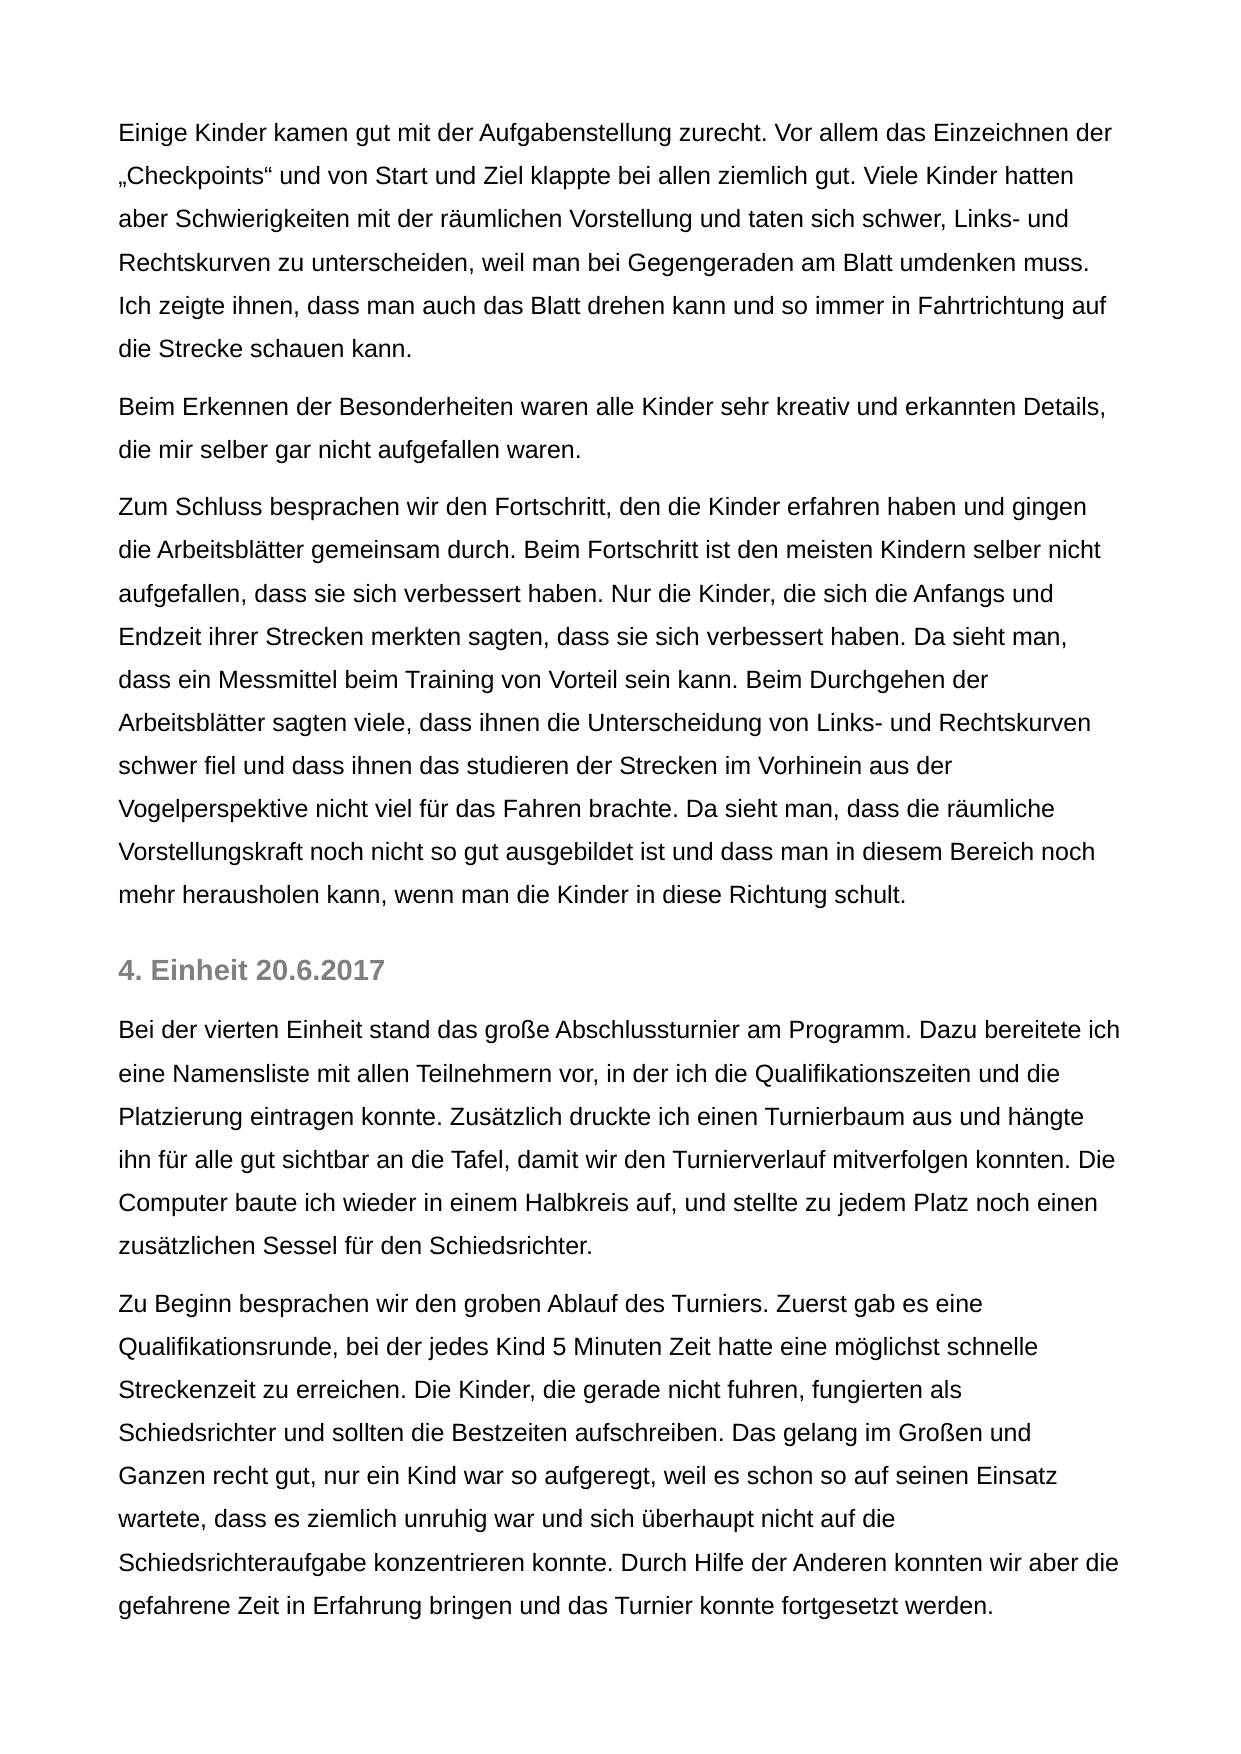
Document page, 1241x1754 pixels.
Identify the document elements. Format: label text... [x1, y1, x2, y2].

text Zum Schluss besprachen wir den Fortschritt, den die Kinder erfahren haben und gingen die Arbeitsblätter gemeinsam durch. Beim Fortschritt ist den meisten Kindern selber nicht aufgefallen, dass sie sich verbessert haben. Nur die Kinder, die sich die Anfangs und Endzeit ihrer Strecken merkten sagten, dass sie sich verbessert haben. Da sieht man, dass ein Messmittel beim Training von Vorteil sein kann. Beim Durchgehen der Arbeitsblätter sagten viele, dass ihnen die Unterscheidung von Links- und Rechtskurven schwer fiel und dass ihnen das studieren der Strecken im Vorhinein aus der Vogelperspektive nicht viel für das Fahren brachte. Da sieht man, dass die räumliche Vorstellungskraft noch nicht so gut ausgebildet ist und dass man in diesem Bereich noch mehr herausholen kann, wenn man die Kinder in diese Richtung schult. [118, 492, 1122, 909]
text Einige Kinder kamen gut mit der Aufgabenstellung zurecht. Vor allem das Einzeichnen der „Checkpoints“ und von Start und Ziel klappte bei allen ziemlich gut. Viele Kinder hatten aber Schwierigkeiten mit der räumlichen Vorstellung und taten sich schwer, Links- und Rechtskurven zu unterscheiden, weil man bei Gegengeraden am Blatt umdenken muss. Ich zeigte ihnen, dass man auch das Blatt drehen kann und so immer in Fahrtrichtung auf die Strecke schauen kann. [118, 118, 1122, 362]
text Zu Beginn besprachen wir den groben Ablauf des Turniers. Zuerst gab es eine Qualifikationsrunde, bei der jedes Kind 5 Minuten Zeit hatte eine möglichst schnelle Streckenzeit zu erreichen. Die Kinder, die gerade nicht fuhren, fungierten als Schiedsrichter und sollten die Bestzeiten aufschreiben. Das gelang im Großen und Ganzen recht gut, nur ein Kind war so aufgeregt, weil es schon so auf seinen Einsatz wartete, dass es ziemlich unruhig war und sich überhaupt nicht auf die Schiedsrichteraufgabe konzentrieren konnte. Durch Hilfe der Anderen konnten wir aber die gefahrene Zeit in Erfahrung bringen und das Turnier konnte fortgesetzt werden. [118, 1289, 1122, 1619]
text Bei der vierten Einheit stand das große Abschlussturnier am Programm. Dazu bereitete ich eine Namensliste mit allen Teilnehmern vor, in der ich die Qualifikationszeiten und die Platzierung eintragen konnte. Zusätzlich druckte ich einen Turnierbaum aus und hängte ihn für alle gut sichtbar an die Tafel, damit wir den Turnierverlauf mitverfolgen konnten. Die Computer baute ich wieder in einem Halbkreis auf, und stellte zu jedem Platz noch einen zusätzlichen Sessel für den Schiedsrichter. [118, 1016, 1122, 1260]
subtitle 4. Einheit 20.6.2017 [118, 953, 1122, 986]
text Beim Erkennen der Besonderheiten waren alle Kinder sehr kreativ und erkannten Details, die mir selber gar nicht aufgefallen waren. [118, 391, 1122, 463]
